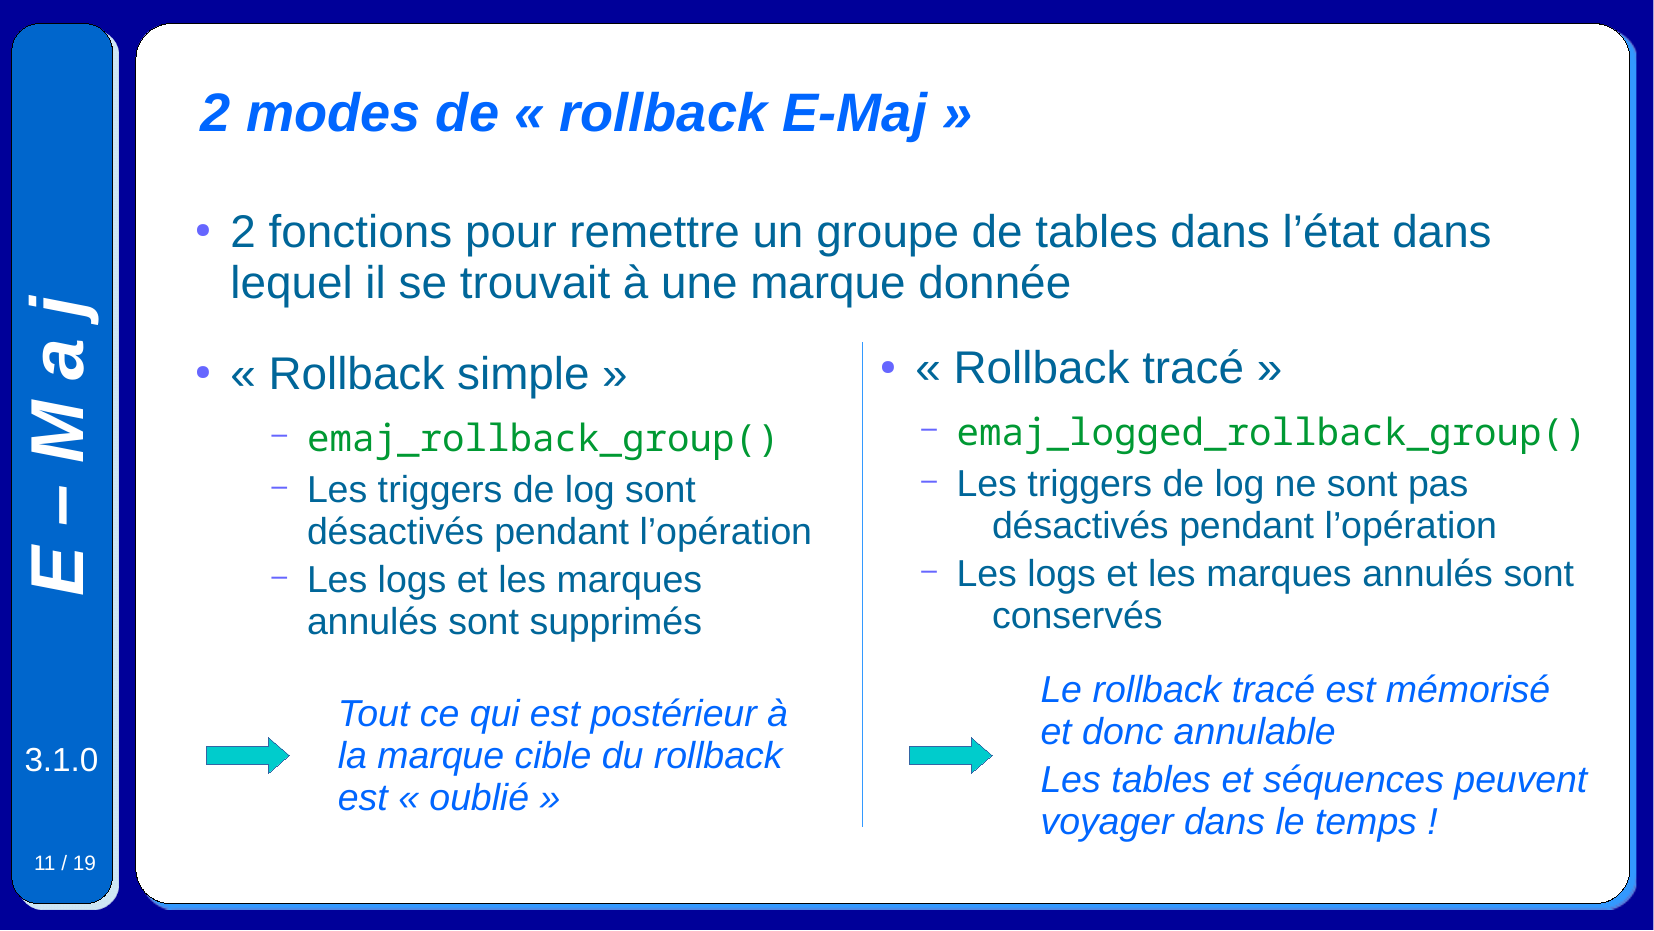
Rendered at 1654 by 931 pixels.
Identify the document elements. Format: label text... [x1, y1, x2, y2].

text_box [909, 737, 993, 774]
text_box Le rollback tracé est mémorisé et donc annulable Les tables et séquences peuvent voyager dans le temps ! [1025, 661, 1607, 850]
text_box [206, 737, 290, 774]
list « Rollback simple » emaj_rollback_group() Les triggers de log sont désactivés pendant l’opération Les logs et les marques annulés sont supprimés [177, 355, 827, 656]
title 2 modes de « rollback E-Maj » [200, 34, 1575, 191]
list « Rollback tracé » emaj_logged_rollback_group() Les triggers de log ne sont pas désactivés pendant l’opération Les logs et les marques annulés sont conservés [863, 342, 1600, 644]
list 2 fonctions pour remettre un groupe de tables dans l’état dans lequel il se trouvait à une marque donnée [177, 205, 1587, 355]
text_box Tout ce qui est postérieur à la marque cible du rollback est « oublié » [323, 684, 833, 826]
